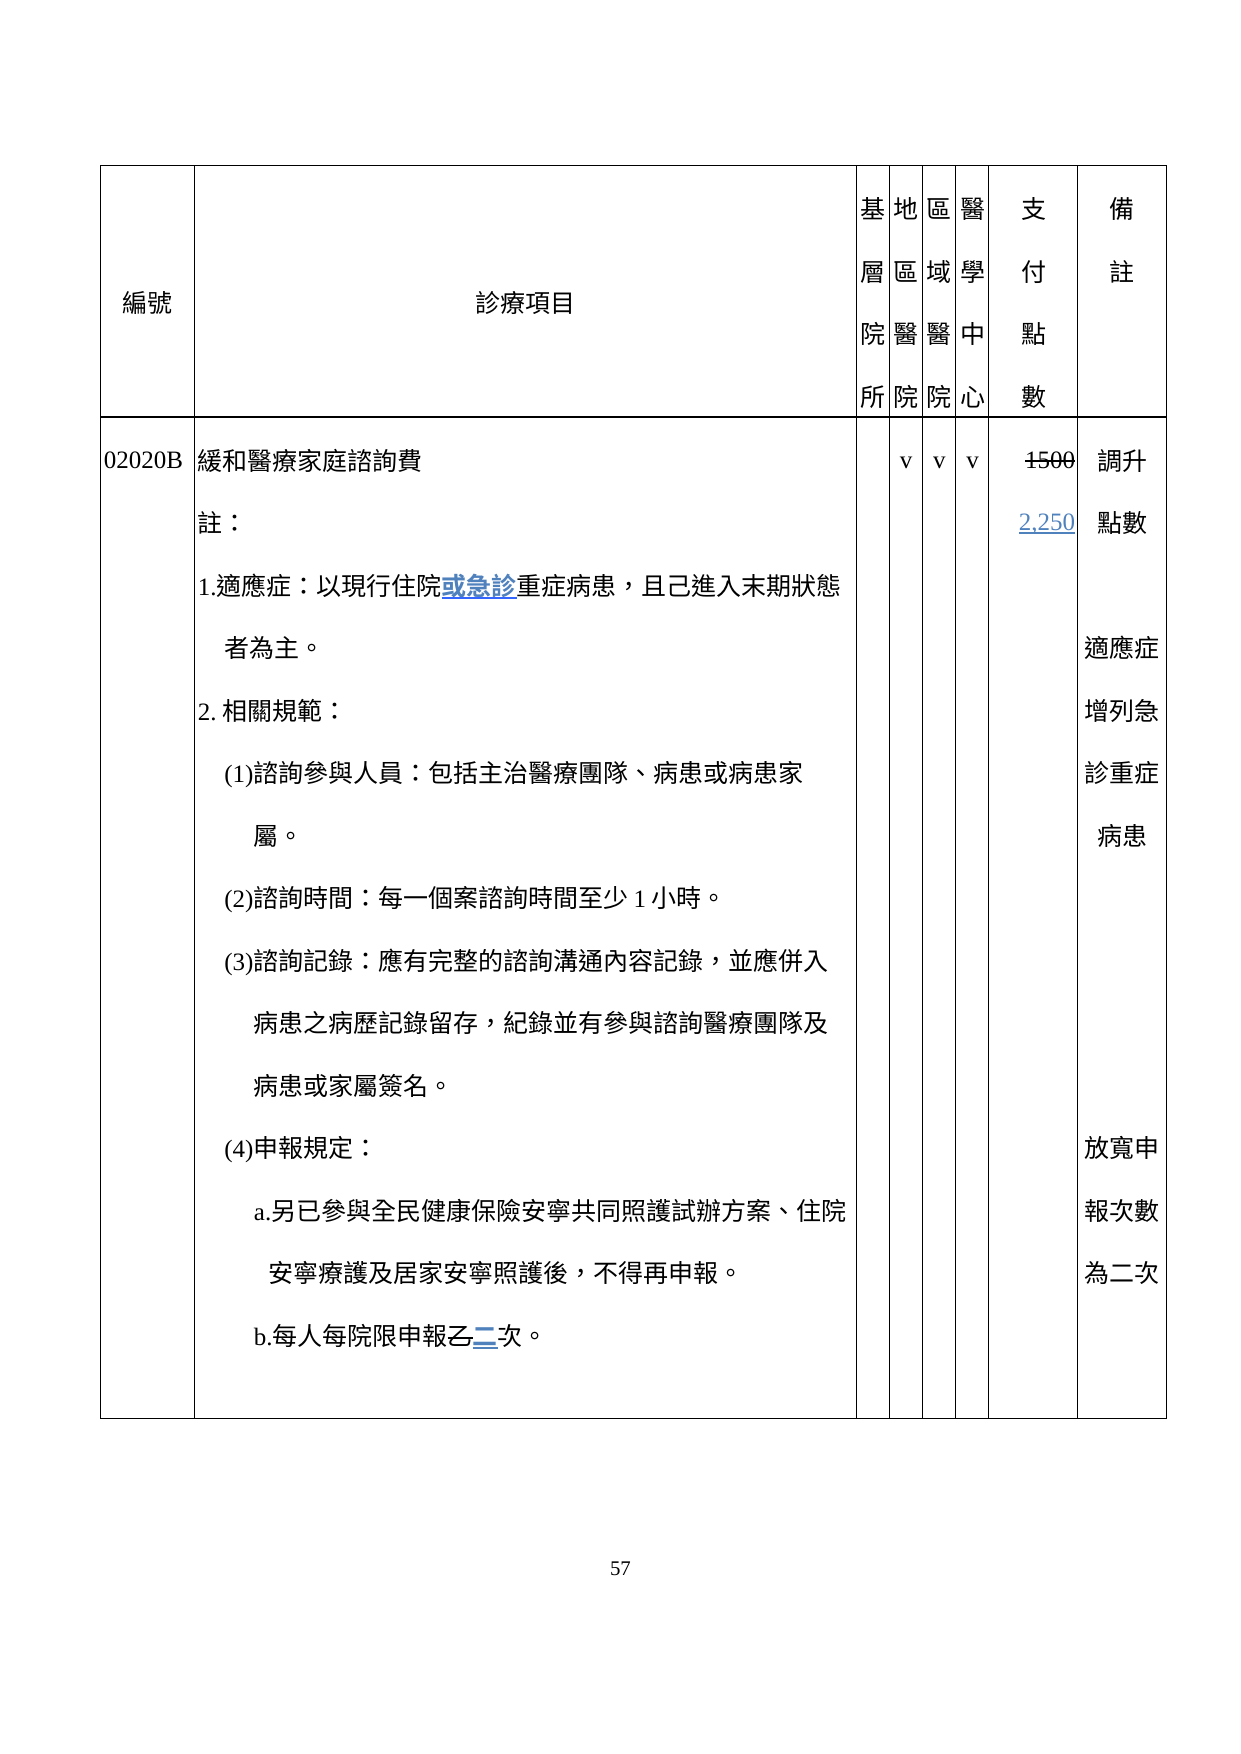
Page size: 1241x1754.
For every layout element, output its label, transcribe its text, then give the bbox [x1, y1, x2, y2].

table_header 診療項目 [195, 166, 856, 416]
table_header 區 域 醫 院 [923, 166, 955, 416]
table_cell 02020B [101, 418, 194, 1417]
table_header 支 付 點 數 [989, 166, 1077, 416]
table_cell 調升 點數 適應症增列急診重症病患 放寬申報次數為二次 [1078, 418, 1166, 1417]
table_cell v [890, 418, 922, 1417]
table_header 基 層 院 所 [857, 166, 889, 416]
table_header 地 區 醫 院 [890, 166, 922, 416]
table_cell 1500 2,250 [989, 418, 1077, 1417]
table_header 備 註 [1078, 166, 1166, 416]
table_cell 緩和醫療家庭諮詢費 註： 1.適應症：以現行住院或急診重症病患，且己進入末期狀態者為主。 2. 相關規範： (1)諮詢參與人員：包括主治醫療團隊、病患或病患家屬。 (2)諮詢時間：每一個案諮詢時間至少1小時。 (3)諮詢記錄：應有完整的諮詢溝通內容記錄，並應併入病患之病歷記錄留存，紀錄並有參與諮詢醫療團隊及病患或家屬簽名。 (4)申報規定： a.另已參與全民健康保險安寧共同照護試辦方案、住院安寧療護及居家安寧照護後，不得再申報。 b.每人每院限申報乙二次。 [195, 418, 856, 1417]
table_header 編號 [101, 166, 194, 416]
table_cell v [956, 418, 988, 1417]
table_header 醫 學 中 心 [956, 166, 988, 416]
table_cell v [923, 418, 955, 1417]
table_cell [857, 418, 889, 1417]
